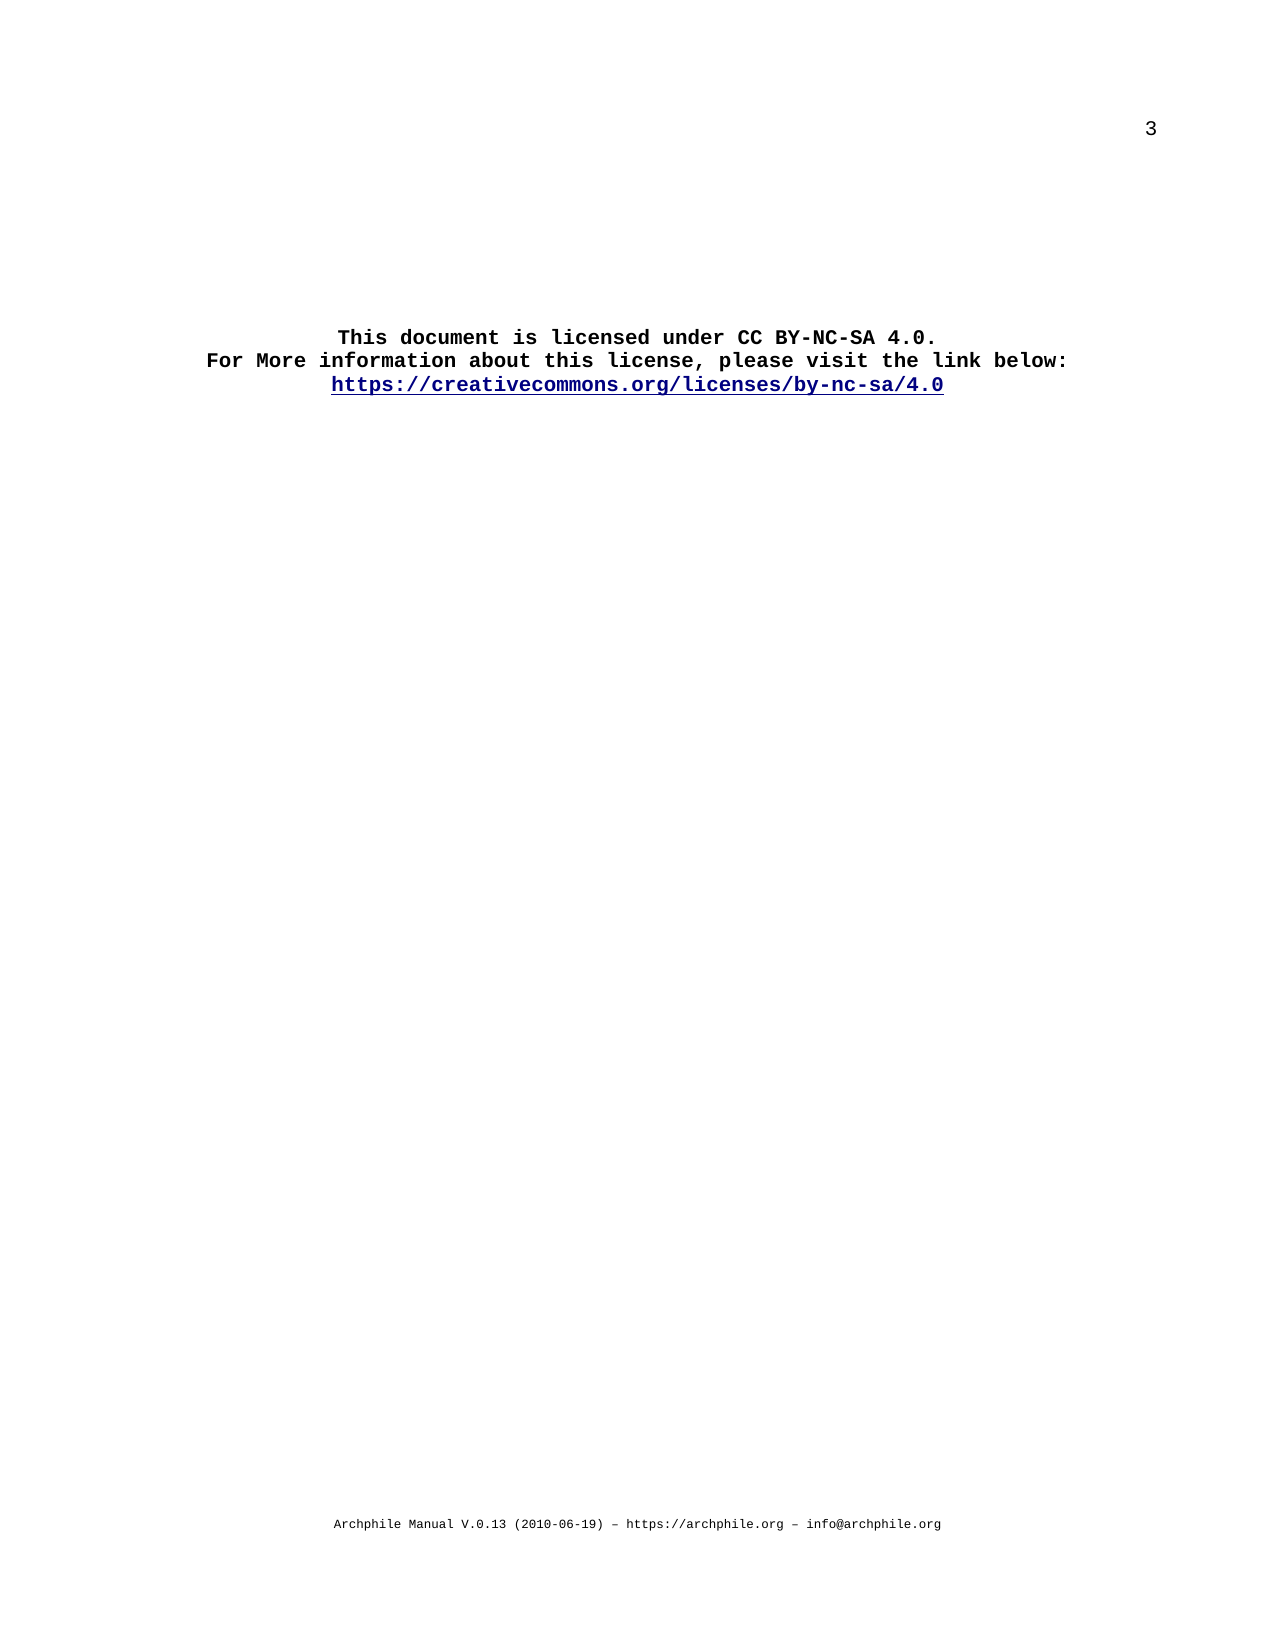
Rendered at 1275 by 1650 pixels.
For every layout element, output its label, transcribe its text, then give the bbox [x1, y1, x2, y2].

text For More information about this license, please visit the link below: [118, 351, 1157, 374]
text https://creativecommons.org/licenses/by-nc-sa/4.0 [118, 374, 1157, 398]
text This document is licensed under CC BY-NC-SA 4.0. [118, 327, 1157, 351]
